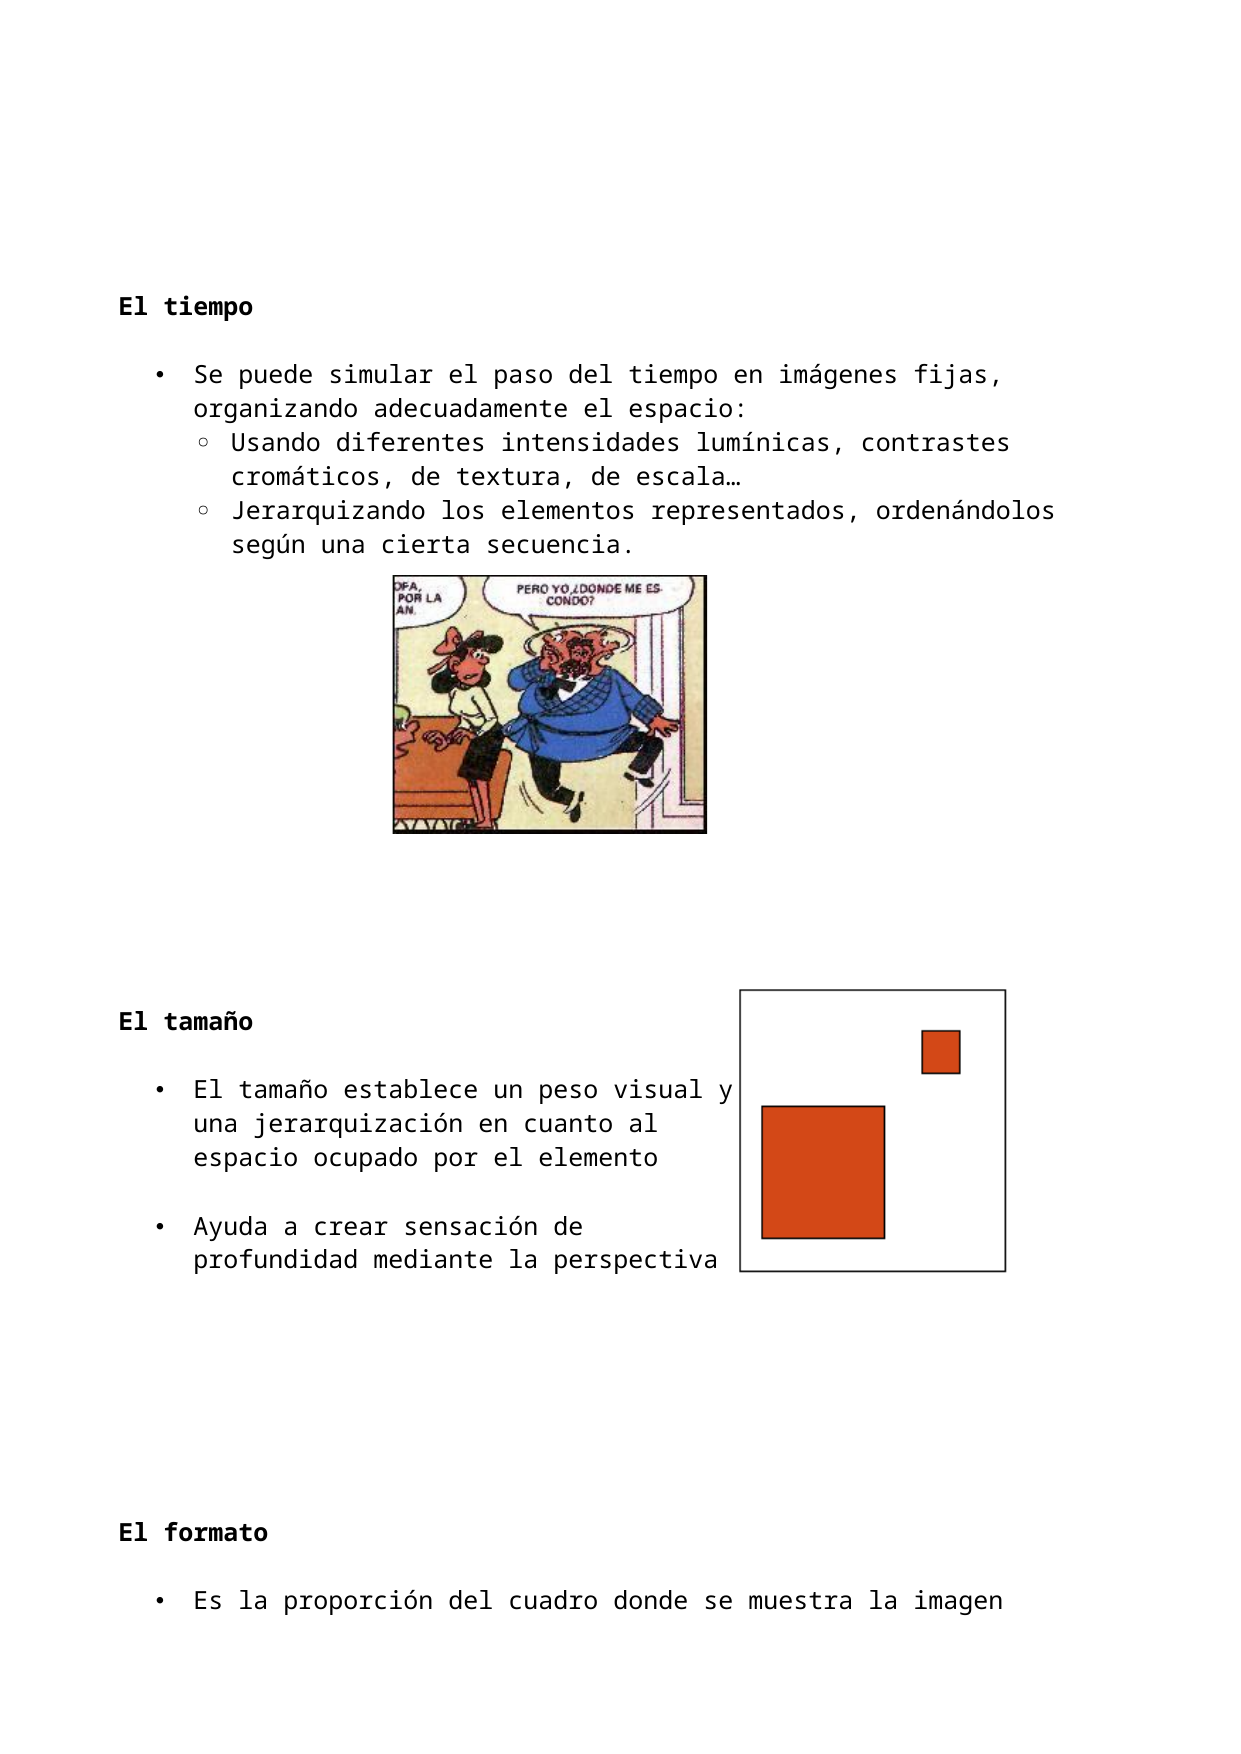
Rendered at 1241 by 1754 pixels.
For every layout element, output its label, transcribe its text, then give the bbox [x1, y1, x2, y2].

list Ayuda a crear sensación de profundidad mediante la perspectiva [156, 1208, 1122, 1276]
list El tamaño establece un peso visual y una jerarquización en cuanto al espacio ocupado por el elemento [156, 1072, 738, 1174]
text El tiempo [118, 288, 1122, 322]
list Usando diferentes intensidades lumínicas, contrastes cromáticos, de textura, de escala… [193, 425, 1122, 493]
text [1008, 1004, 1122, 1038]
list Es la proporción del cuadro donde se muestra la imagen [156, 1583, 1122, 1617]
list Se puede simular el paso del tiempo en imágenes fijas, organizando adecuadamente el espacio: [156, 357, 1122, 425]
text El tamaño [118, 1004, 738, 1038]
list Jerarquizando los elementos representados, ordenándolos según una cierta secuencia. [193, 493, 1122, 561]
picture [738, 988, 1008, 1274]
text El formato [118, 1515, 1122, 1549]
picture [392, 575, 708, 834]
list [1008, 1072, 1122, 1174]
